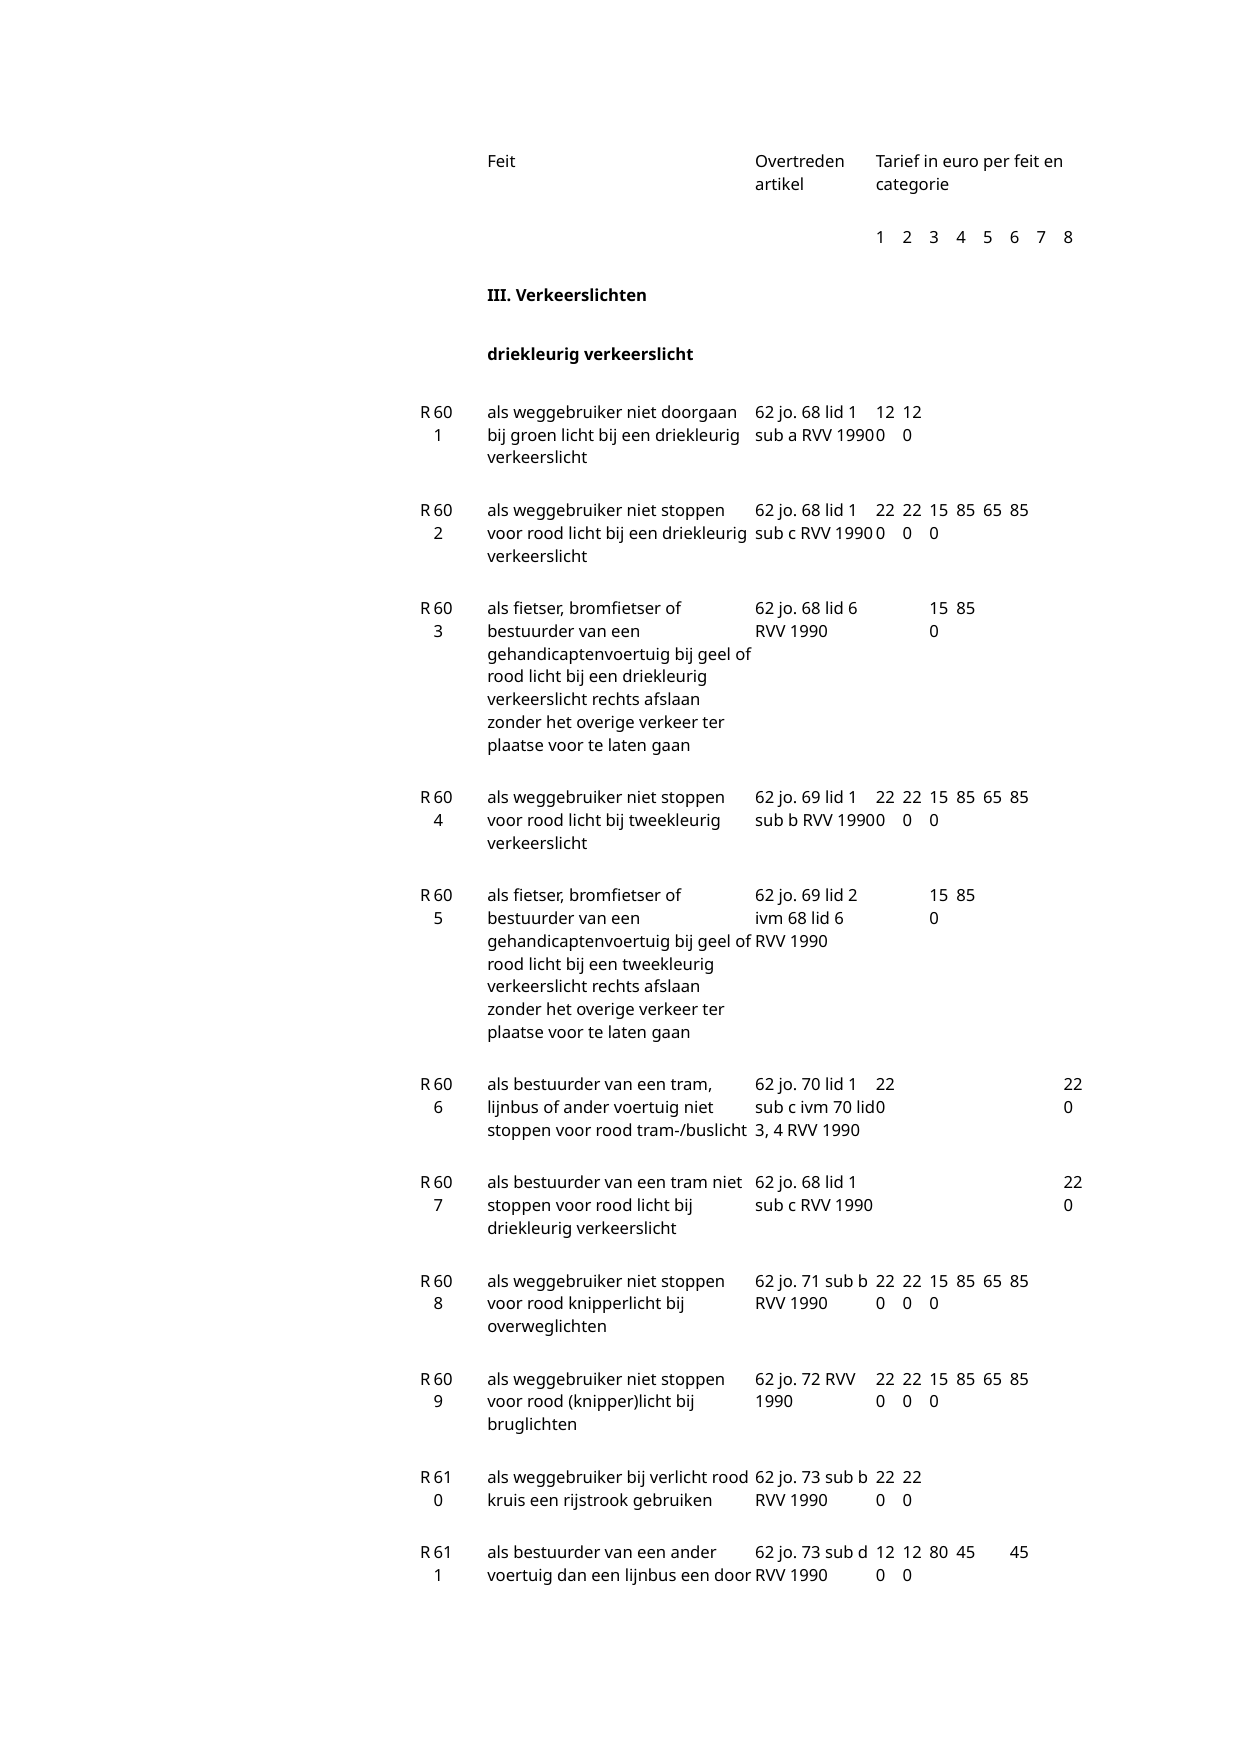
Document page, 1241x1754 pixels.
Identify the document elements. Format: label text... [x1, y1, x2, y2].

table_cell [876, 284, 902, 342]
table_cell [929, 1171, 956, 1269]
table_cell als weggebruiker niet doorgaan bij groen licht bij een driekleurig verkeerslicht [487, 401, 755, 499]
table_cell [1036, 786, 1063, 884]
table_cell als weggebruiker niet stoppen voor rood licht bij tweekleurig verkeerslicht [487, 786, 755, 884]
table_cell [876, 342, 902, 401]
table_cell als bestuurder van een tram, lijnbus of ander voertuig niet stoppen voor rood tram-/buslicht [487, 1073, 755, 1171]
table_cell R [420, 597, 433, 786]
table_cell [460, 884, 487, 1073]
table_cell [420, 225, 433, 284]
table_cell [1063, 786, 1090, 884]
table_cell R [420, 401, 433, 499]
table_cell [903, 1171, 929, 1269]
table_cell 62 jo. 72 RVV 1990 [755, 1368, 876, 1466]
table_cell 62 jo. 69 lid 1 sub b RVV 1990 [755, 786, 876, 884]
table_cell [1010, 401, 1036, 499]
table_cell 609 [433, 1368, 460, 1466]
table_cell 7 [1036, 225, 1063, 284]
table_cell [956, 284, 983, 342]
table_cell 150 [929, 597, 956, 786]
table_cell [929, 1073, 956, 1171]
table_cell [1063, 597, 1090, 786]
table_cell 220 [876, 1368, 902, 1466]
table_cell [1036, 342, 1063, 401]
table_cell 4 [956, 225, 983, 284]
table_cell 220 [876, 1073, 902, 1171]
table_cell [460, 597, 487, 786]
table_cell als bestuurder van een ander voertuig dan een lijnbus een door [487, 1541, 755, 1599]
table_cell [1036, 1171, 1063, 1269]
table_cell [433, 284, 460, 342]
table_cell [956, 342, 983, 401]
table_cell [1063, 1269, 1090, 1367]
table_cell 6 [1010, 225, 1036, 284]
table_cell [1010, 284, 1036, 342]
table_header Tarief in euro per feit en categorie [876, 150, 1090, 225]
table_cell [1036, 1073, 1063, 1171]
table_cell [903, 597, 929, 786]
table_cell [755, 284, 876, 342]
table_cell 85 [1010, 499, 1036, 597]
table_cell 62 jo. 68 lid 1 sub c RVV 1990 [755, 499, 876, 597]
table_cell R [420, 884, 433, 1073]
table_cell [1036, 499, 1063, 597]
table_cell [460, 1466, 487, 1541]
table_cell [956, 1171, 983, 1269]
table_cell als fietser, bromfietser of bestuurder van een gehandicaptenvoertuig bij geel of rood licht bij een driekleurig verkeerslicht rechts afslaan zonder het overige verkeer ter plaatse voor te laten gaan [487, 597, 755, 786]
table_cell 85 [956, 1368, 983, 1466]
table_cell [956, 401, 983, 499]
table_cell 85 [956, 1269, 983, 1367]
table_cell als weggebruiker niet stoppen voor rood knipperlicht bij overweglichten [487, 1269, 755, 1367]
table_cell [1063, 1368, 1090, 1466]
table_cell [903, 884, 929, 1073]
table_cell [1063, 1466, 1090, 1541]
table_cell [420, 342, 433, 401]
table_cell R [420, 1541, 433, 1599]
table_cell [460, 1368, 487, 1466]
table_cell [460, 1541, 487, 1599]
table_cell 220 [903, 1368, 929, 1466]
table_cell [956, 1466, 983, 1541]
table_cell [460, 284, 487, 342]
table_cell [460, 786, 487, 884]
table_cell 220 [1063, 1073, 1090, 1171]
table_cell [983, 1541, 1009, 1599]
table_cell 150 [929, 1368, 956, 1466]
table_cell 62 jo. 69 lid 2 ivm 68 lid 6 RVV 1990 [755, 884, 876, 1073]
table_cell 2 [903, 225, 929, 284]
table_cell 62 jo. 73 sub d RVV 1990 [755, 1541, 876, 1599]
table_cell [983, 597, 1009, 786]
table_cell 603 [433, 597, 460, 786]
table_cell R [420, 1073, 433, 1171]
table_cell [1036, 1368, 1063, 1466]
table_header [433, 150, 460, 225]
table_cell [983, 1073, 1009, 1171]
table_cell 45 [956, 1541, 983, 1599]
table_cell [433, 225, 460, 284]
table_cell 220 [903, 1269, 929, 1367]
table_cell 220 [1063, 1171, 1090, 1269]
table_cell 220 [876, 499, 902, 597]
table_cell 62 jo. 68 lid 6 RVV 1990 [755, 597, 876, 786]
table_cell [755, 225, 876, 284]
table_cell R [420, 499, 433, 597]
table_cell [929, 401, 956, 499]
table_cell 1 [876, 225, 902, 284]
table_cell als bestuurder van een tram niet stoppen voor rood licht bij driekleurig verkeerslicht [487, 1171, 755, 1269]
table_cell [983, 1466, 1009, 1541]
table_cell 604 [433, 786, 460, 884]
table_cell 220 [903, 1466, 929, 1541]
table_cell [1010, 1073, 1036, 1171]
table_cell R [420, 1171, 433, 1269]
table_cell R [420, 1368, 433, 1466]
table_cell [1010, 1466, 1036, 1541]
table_cell 85 [956, 786, 983, 884]
table_cell [983, 284, 1009, 342]
table_header Overtreden artikel [755, 150, 876, 225]
table_cell 62 jo. 71 sub b RVV 1990 [755, 1269, 876, 1367]
table_cell 150 [929, 786, 956, 884]
table_cell 605 [433, 884, 460, 1073]
table_cell [460, 401, 487, 499]
table_cell 65 [983, 1368, 1009, 1466]
table_cell 62 jo. 68 lid 1 sub a RVV 1990 [755, 401, 876, 499]
table_cell 8 [1063, 225, 1090, 284]
table_cell [433, 342, 460, 401]
table_cell [1036, 1466, 1063, 1541]
table_cell 610 [433, 1466, 460, 1541]
table_cell [956, 1073, 983, 1171]
table_cell [1063, 284, 1090, 342]
table_cell 150 [929, 1269, 956, 1367]
table_cell [460, 1171, 487, 1269]
table_cell als weggebruiker niet stoppen voor rood licht bij een driekleurig verkeerslicht [487, 499, 755, 597]
table_cell [1036, 1269, 1063, 1367]
table_cell [460, 1073, 487, 1171]
table_cell 602 [433, 499, 460, 597]
table_cell 65 [983, 1269, 1009, 1367]
table_cell [460, 225, 487, 284]
table_cell [1010, 597, 1036, 786]
table_cell [1010, 342, 1036, 401]
table_cell [1036, 401, 1063, 499]
table_cell [755, 342, 876, 401]
table_cell 150 [929, 499, 956, 597]
table_cell 220 [876, 1466, 902, 1541]
table_cell 608 [433, 1269, 460, 1367]
table_cell [876, 884, 902, 1073]
table_cell 80 [929, 1541, 956, 1599]
table_cell [460, 342, 487, 401]
table_cell 606 [433, 1073, 460, 1171]
table_header [420, 150, 433, 225]
table_header Feit [487, 150, 755, 225]
table_cell [876, 597, 902, 786]
table_cell [1036, 884, 1063, 1073]
table_cell R [420, 786, 433, 884]
table_cell [1036, 284, 1063, 342]
table_cell 3 [929, 225, 956, 284]
table_cell 220 [876, 1269, 902, 1367]
table_cell [983, 342, 1009, 401]
table_cell III. Verkeerslichten [487, 284, 755, 342]
table_cell 5 [983, 225, 1009, 284]
table_cell [420, 284, 433, 342]
table_cell [903, 342, 929, 401]
table_cell 65 [983, 499, 1009, 597]
table_cell 62 jo. 73 sub b RVV 1990 [755, 1466, 876, 1541]
table_cell 120 [876, 1541, 902, 1599]
table_cell driekleurig verkeerslicht [487, 342, 755, 401]
table_cell 85 [1010, 1269, 1036, 1367]
table_cell [1036, 1541, 1063, 1599]
table_cell [903, 1073, 929, 1171]
table_cell 120 [903, 1541, 929, 1599]
table_cell als weggebruiker niet stoppen voor rood (knipper)licht bij bruglichten [487, 1368, 755, 1466]
table_cell 85 [956, 884, 983, 1073]
table_cell [487, 225, 755, 284]
table_cell 45 [1010, 1541, 1036, 1599]
table_cell R [420, 1269, 433, 1367]
table_cell [903, 284, 929, 342]
table_cell 607 [433, 1171, 460, 1269]
table_cell [876, 1171, 902, 1269]
table_cell [1063, 401, 1090, 499]
table_cell als fietser, bromfietser of bestuurder van een gehandicaptenvoertuig bij geel of rood licht bij een tweekleurig verkeerslicht rechts afslaan zonder het overige verkeer ter plaatse voor te laten gaan [487, 884, 755, 1073]
table_cell [1010, 1171, 1036, 1269]
table_cell 220 [903, 499, 929, 597]
table_cell [1063, 342, 1090, 401]
table_header [460, 150, 487, 225]
table_cell 220 [876, 786, 902, 884]
table_cell [929, 342, 956, 401]
table_cell 611 [433, 1541, 460, 1599]
table_cell [983, 401, 1009, 499]
table_cell 601 [433, 401, 460, 499]
table_cell R [420, 1466, 433, 1541]
table_cell [1036, 597, 1063, 786]
table_cell 85 [956, 597, 983, 786]
table_cell 85 [1010, 1368, 1036, 1466]
table_cell 65 [983, 786, 1009, 884]
table_cell 62 jo. 68 lid 1 sub c RVV 1990 [755, 1171, 876, 1269]
table_cell [1063, 499, 1090, 597]
table_cell [1010, 884, 1036, 1073]
table_cell 150 [929, 884, 956, 1073]
table_cell 120 [876, 401, 902, 499]
table_cell [460, 1269, 487, 1367]
table_cell 85 [956, 499, 983, 597]
table_cell [1063, 1541, 1090, 1599]
table_cell [983, 1171, 1009, 1269]
table_cell 85 [1010, 786, 1036, 884]
table_cell 62 jo. 70 lid 1 sub c ivm 70 lid 3, 4 RVV 1990 [755, 1073, 876, 1171]
table_cell [929, 1466, 956, 1541]
table_cell [1063, 884, 1090, 1073]
table_cell als weggebruiker bij verlicht rood kruis een rijstrook gebruiken [487, 1466, 755, 1541]
table_cell 120 [903, 401, 929, 499]
table_cell [460, 499, 487, 597]
table_cell 220 [903, 786, 929, 884]
table_cell [983, 884, 1009, 1073]
table_cell [929, 284, 956, 342]
